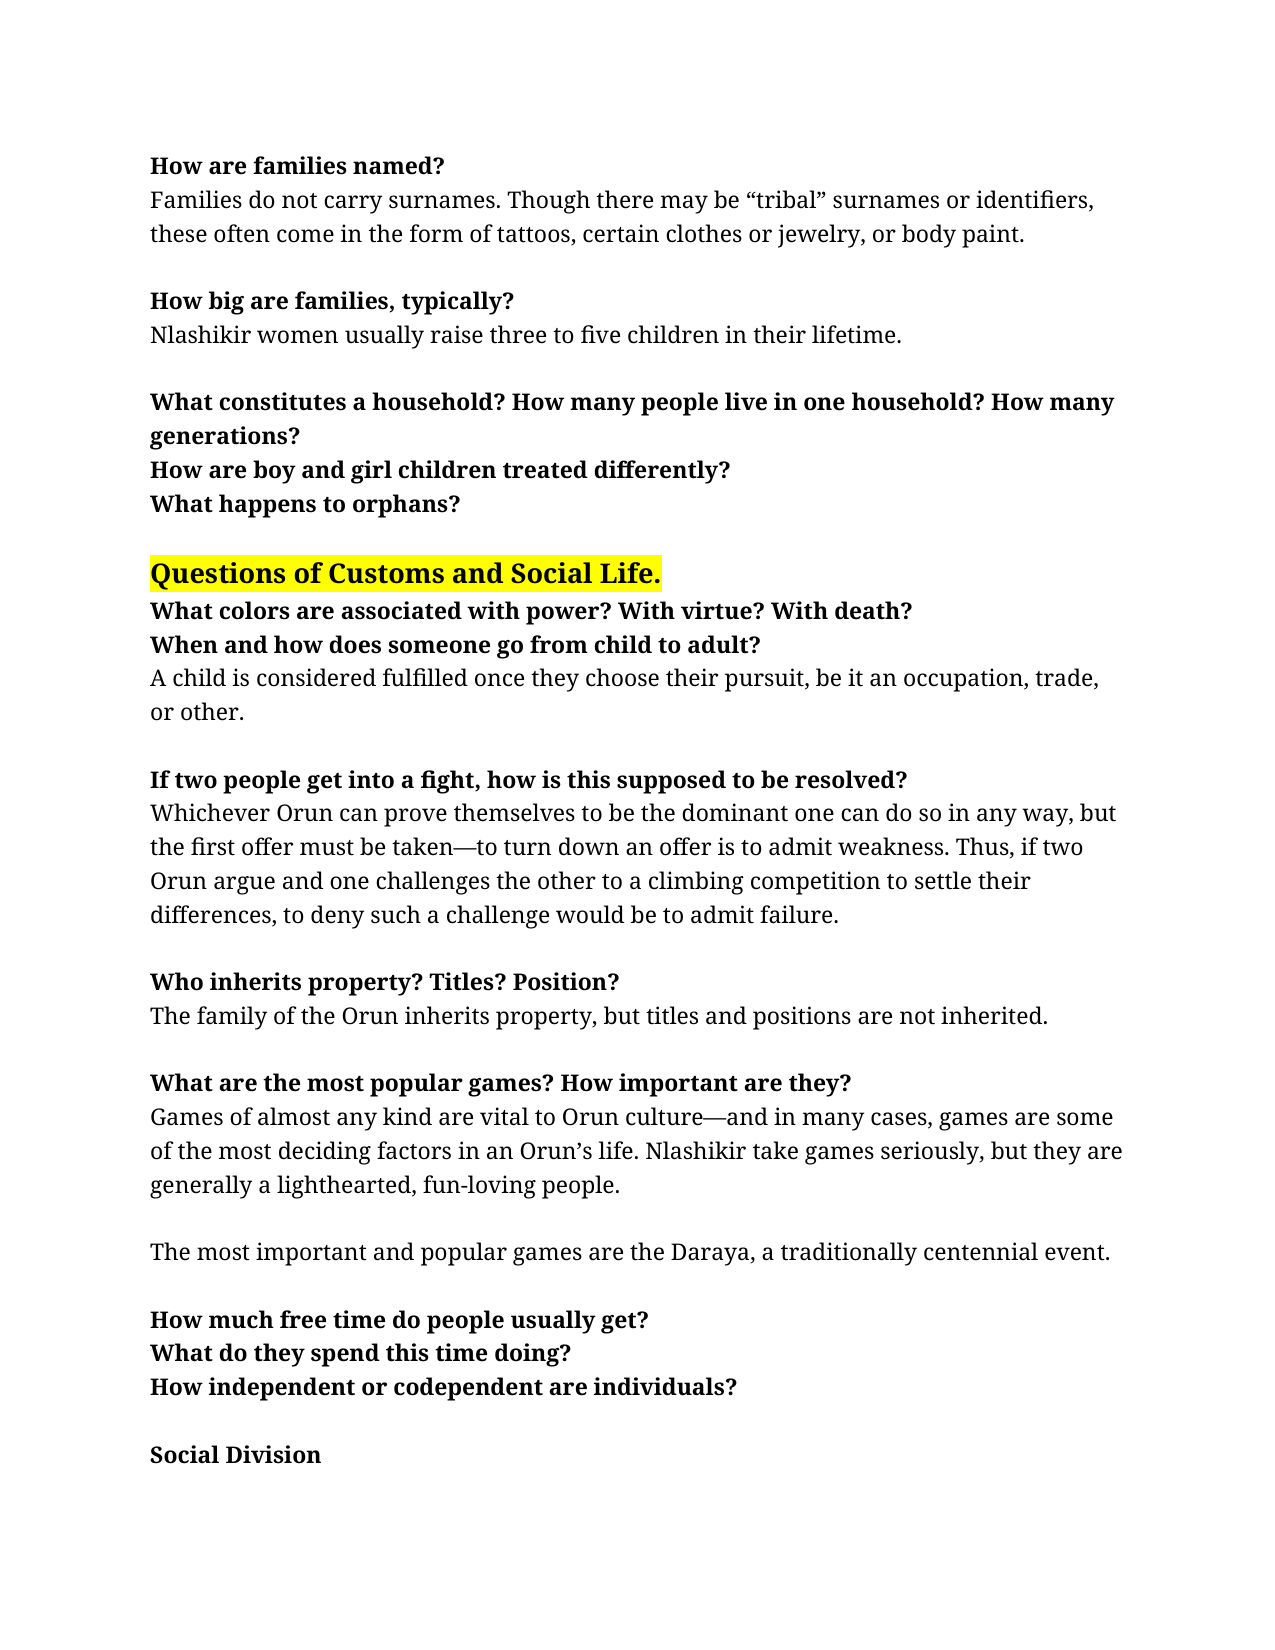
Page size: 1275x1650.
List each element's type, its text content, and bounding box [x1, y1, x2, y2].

text Social Division [150, 1438, 1125, 1470]
text How big are families, typically? [150, 251, 1125, 316]
text The most important and popular games are the Daraya, a traditionally centennial event. [150, 1236, 1125, 1267]
text Families do not carry surnames. Though there may be “tribal” surnames or identifiers, these often come in the form of tattoos, certain clothes or jewelry, or body paint. [150, 184, 1125, 249]
text How much free time do people usually get? What do they spend this time doing? How independent or codependent are individuals? [150, 1270, 1125, 1436]
text If two people get into a fight, how is this supposed to be resolved? [150, 763, 1125, 795]
text What constitutes a household? How many people live in one household? How many generations? How are boy and girl children treated differently? What happens to orphans? [150, 386, 1125, 552]
text Nlashikir women usually raise three to five children in their lifetime. [150, 319, 1125, 350]
text The family of the Orun inherits property, but titles and positions are not inherited. [150, 1000, 1125, 1031]
text Games of almost any kind are vital to Orun culture—and in many cases, games are some of the most deciding factors in an Orun’s life. Nlashikir take games seriously, but they are generally a lighthearted, fun-loving people. [150, 1101, 1125, 1200]
text What colors are associated with power? With virtue? With death? When and how does someone go from child to adult? [150, 595, 1125, 660]
text Questions of Customs and Social Life. [150, 555, 1125, 592]
text A child is considered fulfilled once they choose their pursuit, be it an occupation, trade, or other. [150, 662, 1125, 727]
text Whichever Orun can prove themselves to be the dominant one can do so in any way, but the first offer must be taken—to turn down an offer is to admit weakness. Thus, if two Orun argue and one challenges the other to a climbing competition to settle their differences, to deny such a challenge would be to admit failure. [150, 797, 1125, 930]
text What are the most popular games? How important are they? [150, 1033, 1125, 1098]
text Who inherits property? Titles? Position? [150, 932, 1125, 997]
text How are families named? [150, 150, 1125, 181]
